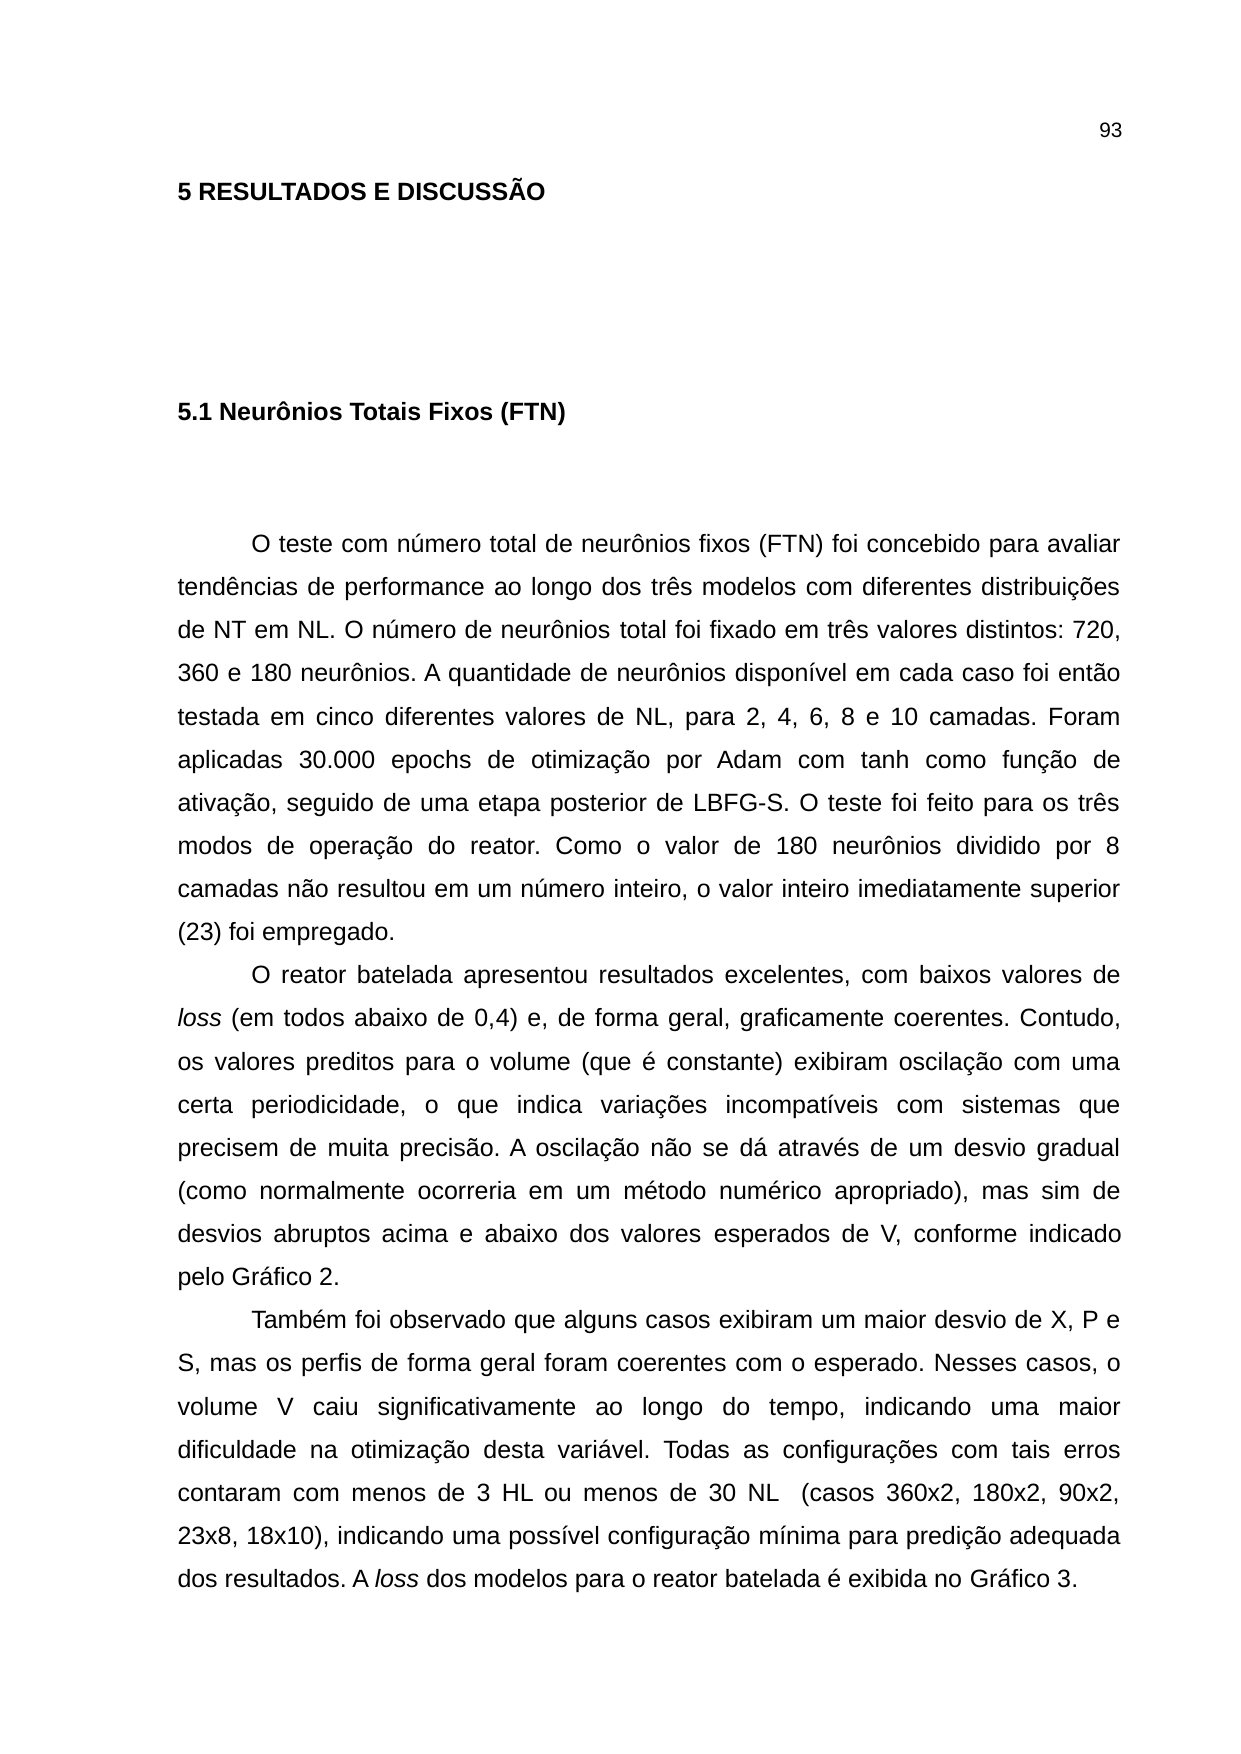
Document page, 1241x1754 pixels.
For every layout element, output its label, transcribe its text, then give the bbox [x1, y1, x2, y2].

text O teste com número total de neurônios fixos (FTN) foi concebido para avaliar tendências de performance ao longo dos três modelos com diferentes distribuições de NT em NL. O número de neurônios total foi fixado em três valores distintos: 720, 360 e 180 neurônios. A quantidade de neurônios disponível em cada caso foi então testada em cinco diferentes valores de NL, para 2, 4, 6, 8 e 10 camadas. Foram aplicadas 30.000 epochs de otimização por Adam com tanh como função de ativação, seguido de uma etapa posterior de LBFG-S. O teste foi feito para os três modos de operação do reator. Como o valor de 180 neurônios dividido por 8 camadas não resultou em um número inteiro, o valor inteiro imediatamente superior (23) foi empregado. [177, 529, 1122, 946]
text Também foi observado que alguns casos exibiram um maior desvio de X, P e S, mas os perfis de forma geral foram coerentes com o esperado. Nesses casos, o volume V caiu significativamente ao longo do tempo, indicando uma maior dificuldade na otimização desta variável. Todas as configurações com tais erros contaram com menos de 3 HL ou menos de 30 NL (casos 360x2, 180x2, 90x2, 23x8, 18x10), indicando uma possível configuração mínima para predição adequada dos resultados. A loss dos modelos para o reator batelada é exibida no Gráfico 3. [177, 1305, 1122, 1593]
text O reator batelada apresentou resultados excelentes, com baixos valores de loss (em todos abaixo de 0,4) e, de forma geral, graficamente coerentes. Contudo, os valores preditos para o volume (que é constante) exibiram oscilação com uma certa periodicidade, o que indica variações incompatíveis com sistemas que precisem de muita precisão. A oscilação não se dá através de um desvio gradual (como normalmente ocorreria em um método numérico apropriado), mas sim de desvios abruptos acima e abaixo dos valores esperados de V, conforme indicado pelo Gráfico 2. [177, 960, 1122, 1291]
subtitle Neurônios Totais Fixos (FTN) [177, 397, 1122, 426]
subtitle Resultados e Discussão [177, 177, 1122, 206]
